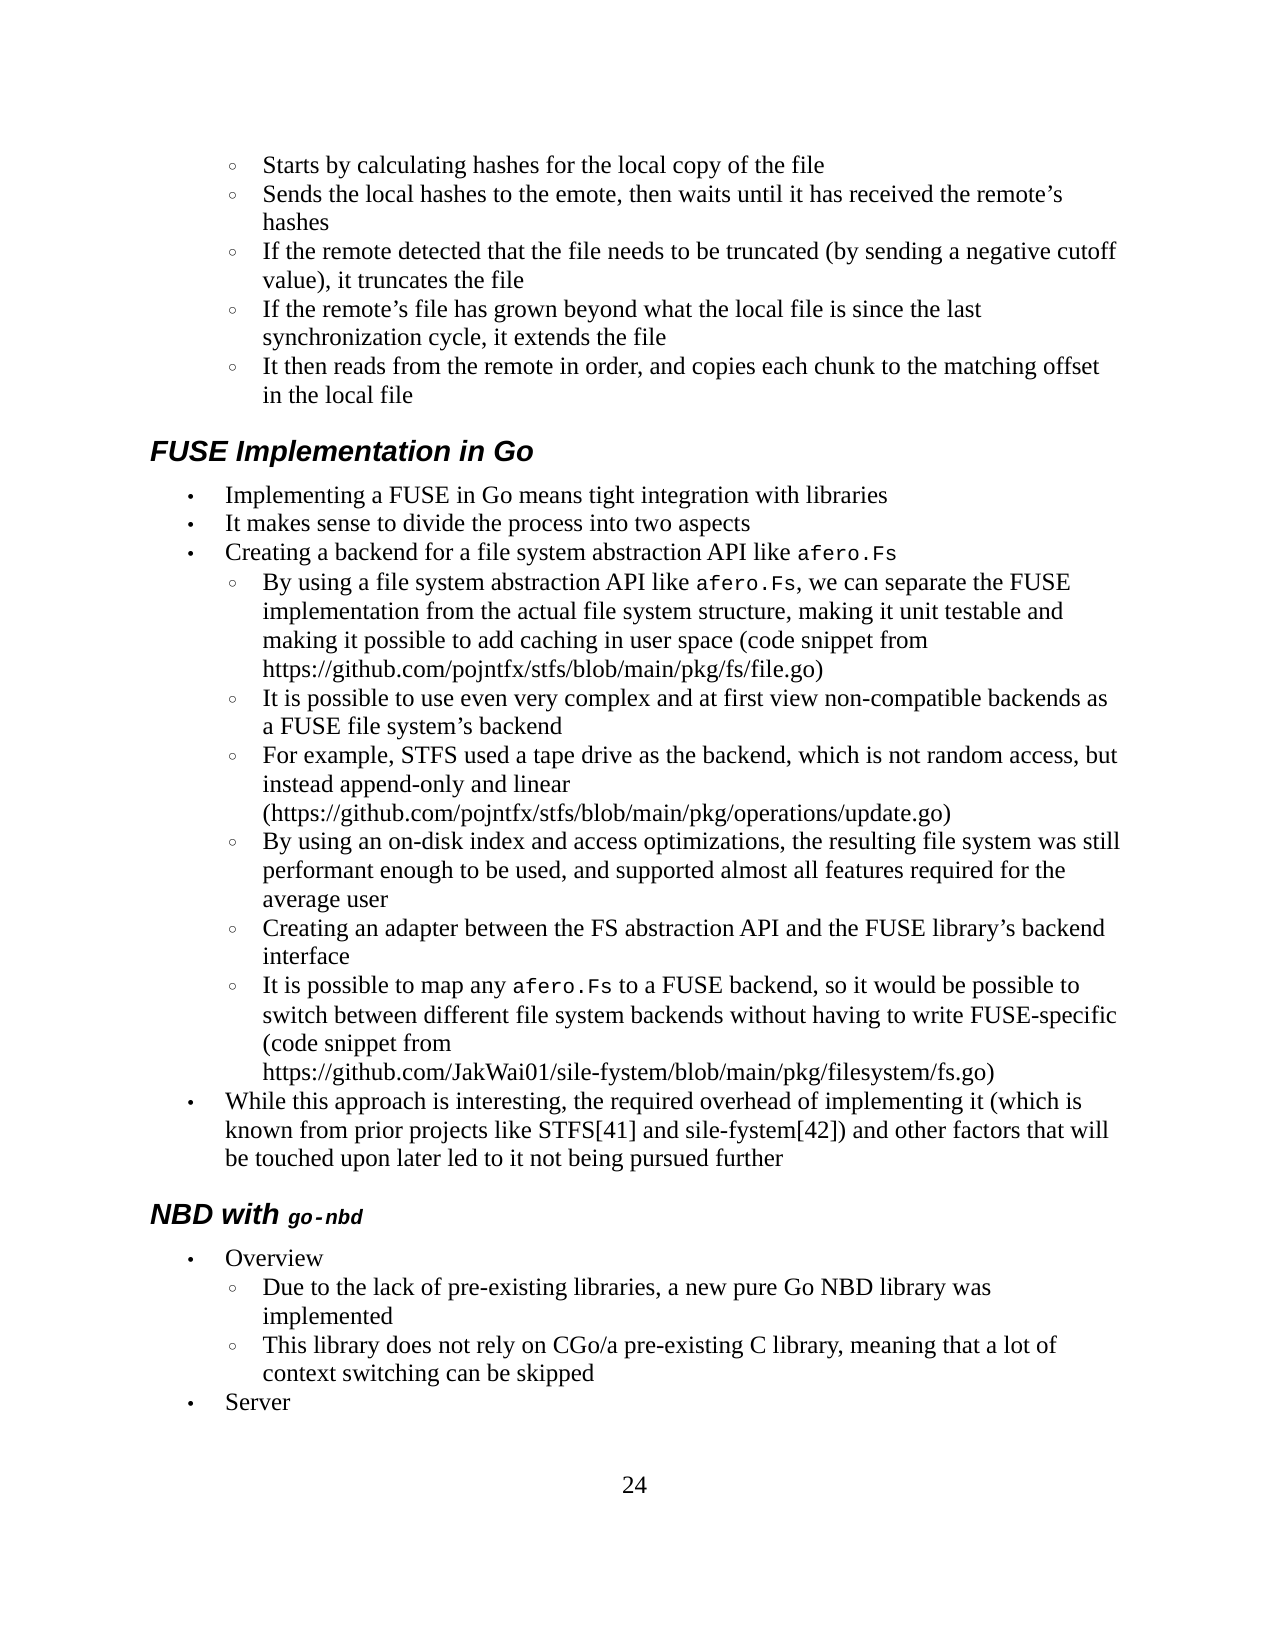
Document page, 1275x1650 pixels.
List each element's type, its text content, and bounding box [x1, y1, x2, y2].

list Sends the local hashes to the emote, then waits until it has received the remote’s hashes [225, 179, 1125, 236]
subtitle NBD with go-nbd [150, 1197, 1125, 1231]
list Starts by calculating hashes for the local copy of the file [225, 150, 1125, 179]
list This library does not rely on CGo/a pre-existing C library, meaning that a lot of context switching can be skipped [225, 1330, 1125, 1387]
list Overview [187, 1243, 1125, 1272]
list Server [187, 1387, 1125, 1416]
list It makes sense to divide the process into two aspects [187, 508, 1125, 537]
list While this approach is interesting, the required overhead of implementing it (which is known from prior projects like STFS[41] and sile-fystem[42]) and other factors that will be touched upon later led to it not being pursued further [187, 1086, 1125, 1172]
list Creating a backend for a file system abstraction API like afero.Fs [187, 537, 1125, 567]
list If the remote’s file has grown beyond what the local file is since the last synchronization cycle, it extends the file [225, 294, 1125, 351]
list For example, STFS used a tape drive as the backend, which is not random access, but instead append-only and linear (https://github.com/pojntfx/stfs/blob/main/pkg/operations/update.go) [225, 740, 1125, 826]
list It then reads from the remote in order, and copies each chunk to the matching offset in the local file [225, 351, 1125, 409]
subtitle FUSE Implementation in Go [150, 434, 1125, 467]
list Creating an adapter between the FS abstraction API and the FUSE library’s backend interface [225, 913, 1125, 970]
list By using an on-disk index and access optimizations, the resulting file system was still performant enough to be used, and supported almost all features required for the average user [225, 826, 1125, 913]
list It is possible to map any afero.Fs to a FUSE backend, so it would be possible to switch between different file system backends without having to write FUSE-specific (code snippet from https://github.com/JakWai01/sile-fystem/blob/main/pkg/filesystem/fs.go) [225, 970, 1125, 1086]
list Due to the lack of pre-existing libraries, a new pure Go NBD library was implemented [225, 1272, 1125, 1330]
list If the remote detected that the file needs to be truncated (by sending a negative cutoff value), it truncates the file [225, 236, 1125, 294]
list By using a file system abstraction API like afero.Fs, we can separate the FUSE implementation from the actual file system structure, making it unit testable and making it possible to add caching in user space (code snippet from https://github.com/pojntfx/stfs/blob/main/pkg/fs/file.go) [225, 567, 1125, 683]
list Implementing a FUSE in Go means tight integration with libraries [187, 480, 1125, 508]
list It is possible to use even very complex and at first view non-compatible backends as a FUSE file system’s backend [225, 683, 1125, 740]
